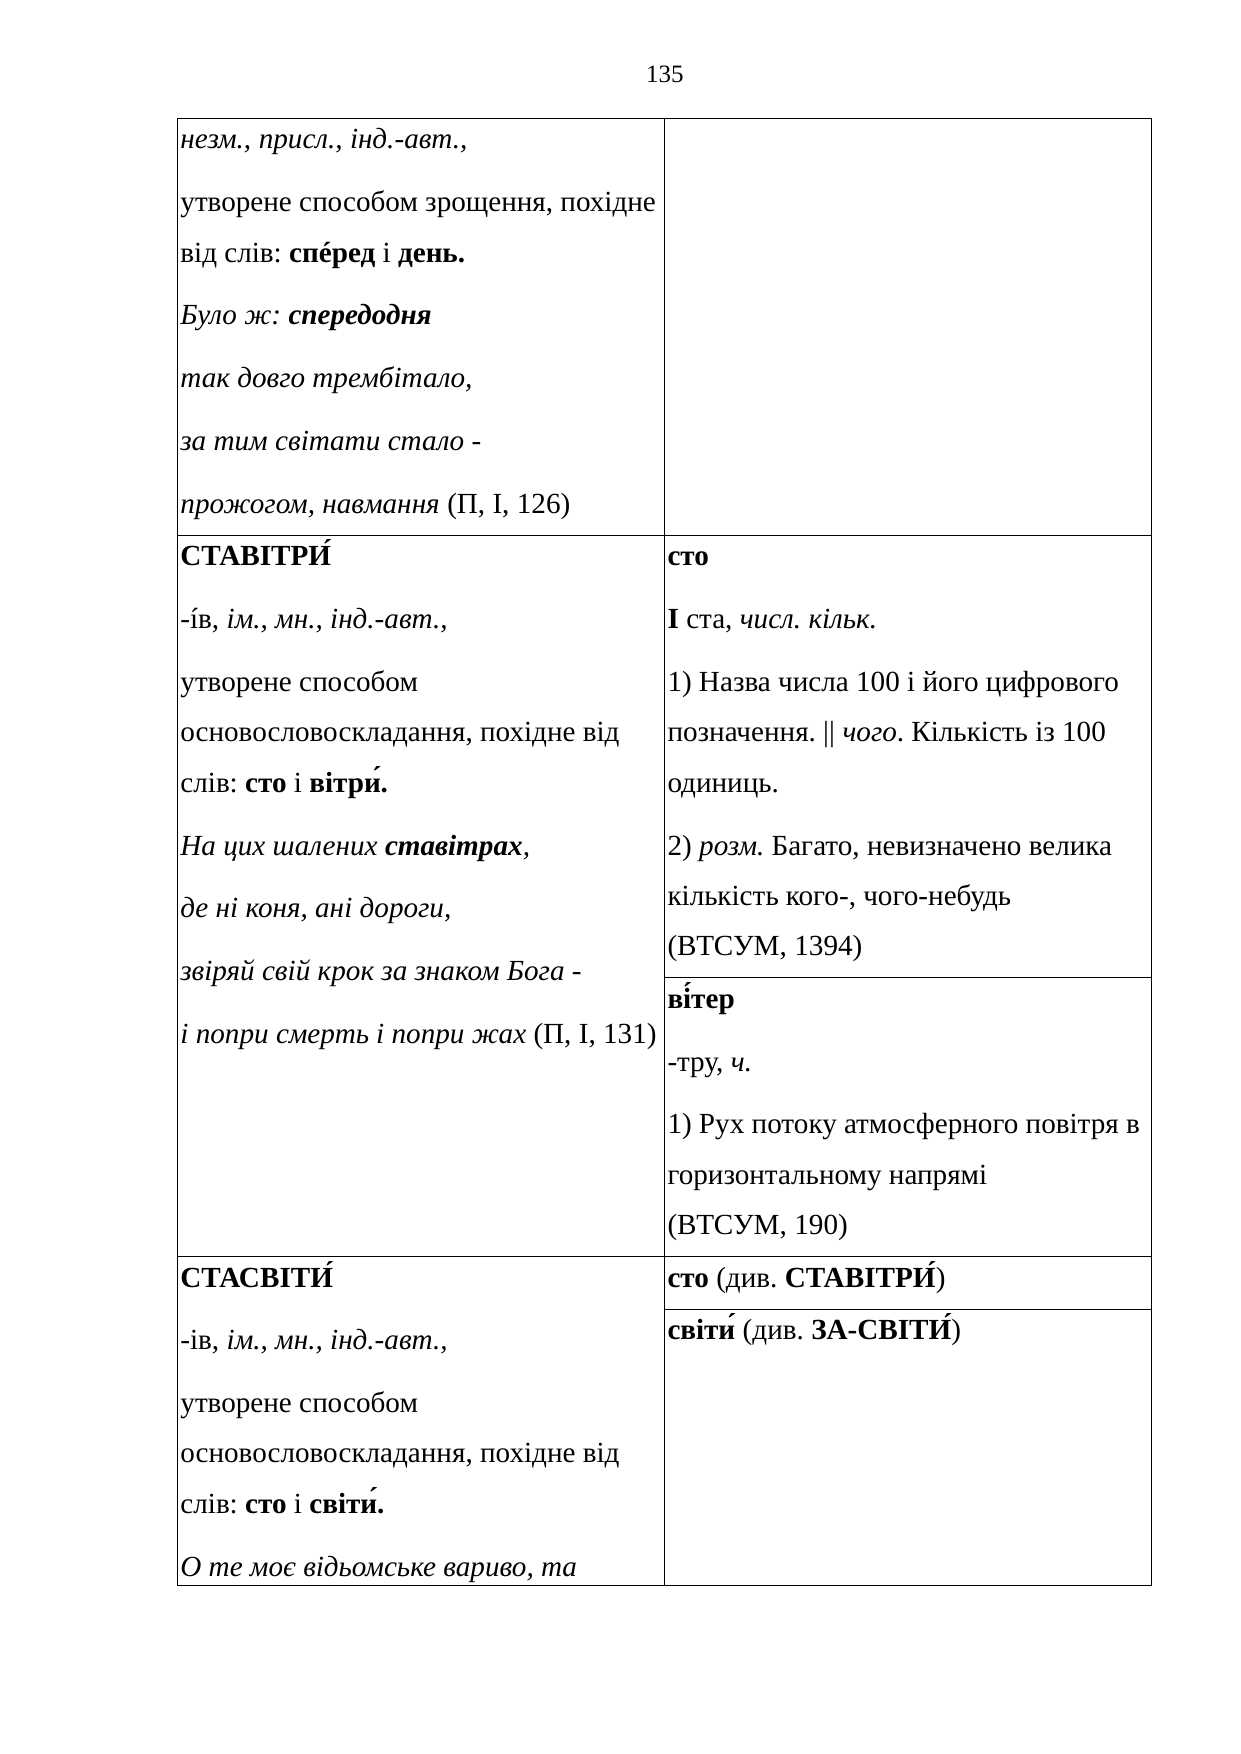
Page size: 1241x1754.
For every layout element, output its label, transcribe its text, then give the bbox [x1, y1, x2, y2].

table_cell ві́тер -тру, ч. 1) Рух потоку атмосферного повітря в горизонтальному напрямі (ВТСУМ, 190) [665, 978, 1151, 1256]
table_cell [665, 119, 1151, 535]
table_cell незм., присл., інд.-авт., утворене способом зрощення, похідне від слів: спéред і день. Було ж: спередодня так довго трембітало, за тим світати стало - прожогом, навмання (П, І, 126) [178, 119, 664, 535]
table_cell сто I ста, числ. кільк. 1) Назва числа 100 і його цифрового позначення. || чого. Кількість із 100 одиниць. 2) розм. Багато, невизначено велика кількість кого-, чого-небудь (ВТСУМ, 1394) [665, 536, 1151, 977]
table_cell сто (див. СТАВІТРИ́) [665, 1257, 1151, 1309]
table_cell СТАВІТРИ́ -íв, ім., мн., інд.-авт., утворене способом основословоскладання, похідне від слів: сто і вітри́. На цих шалених ставітрах, де ні коня, ані дороги, звіряй свій крок за знаком Бога - і попри смерть і попри жах (П, І, 131) [178, 536, 664, 1256]
table_cell світи́ (див. ЗА-СВІТИ́) [665, 1310, 1151, 1585]
table_cell СТАСВІТИ́ -ів, ім., мн., інд.-авт., утворене способом основословоскладання, похідне від слів: сто і світи́. О те моє відьомське вариво, та [178, 1257, 664, 1585]
